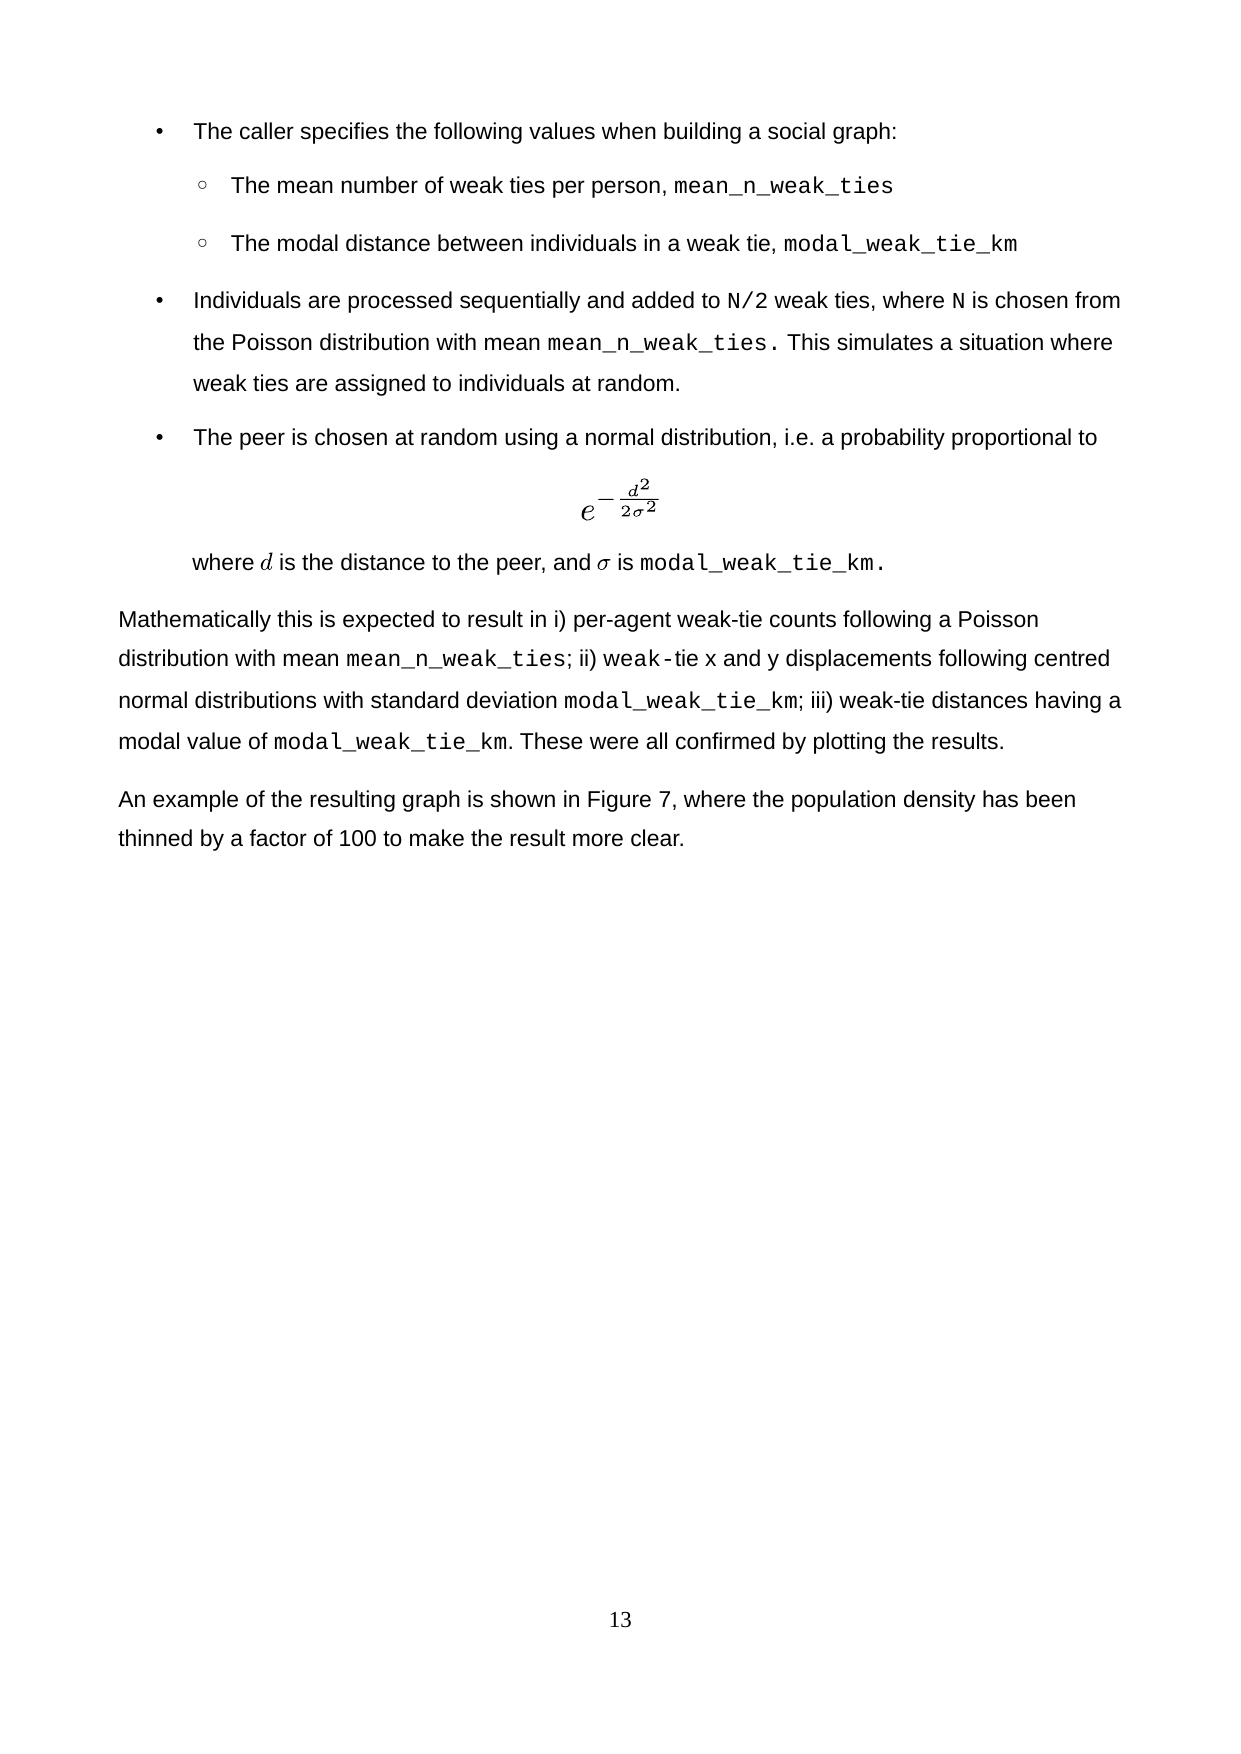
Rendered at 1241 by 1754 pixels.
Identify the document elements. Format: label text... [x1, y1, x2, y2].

list The modal distance between individuals in a weak tie, modal_weak_tie_km [193, 230, 1122, 258]
list The mean number of weak ties per person, mean_n_weak_ties [193, 172, 1122, 201]
list The peer is chosen at random using a normal distribution, i.e. a probability proportional to [156, 424, 1122, 451]
text where is the distance to the peer, and is modal_weak_tie_km. [192, 548, 1122, 577]
text An example of the resulting graph is shown in Figure 7, where the population density has been thinned by a factor of 100 to make the result more clear. [118, 786, 1122, 851]
text Mathematically this is expected to result in i) per-agent weak-tie counts following a Poisson distribution with mean mean_n_weak_ties; ii) weak-tie x and y displacements following centred normal distributions with standard deviation modal_weak_tie_km; iii) weak-tie distances having a modal value of modal_weak_tie_km. These were all confirmed by plotting the results. [118, 606, 1122, 757]
list The caller specifies the following values when building a social graph: [156, 118, 1122, 144]
list Individuals are processed sequentially and added to N/2 weak ties, where N is chosen from the Poisson distribution with mean mean_n_weak_ties. This simulates a situation where weak ties are assigned to individuals at random. [156, 287, 1122, 396]
